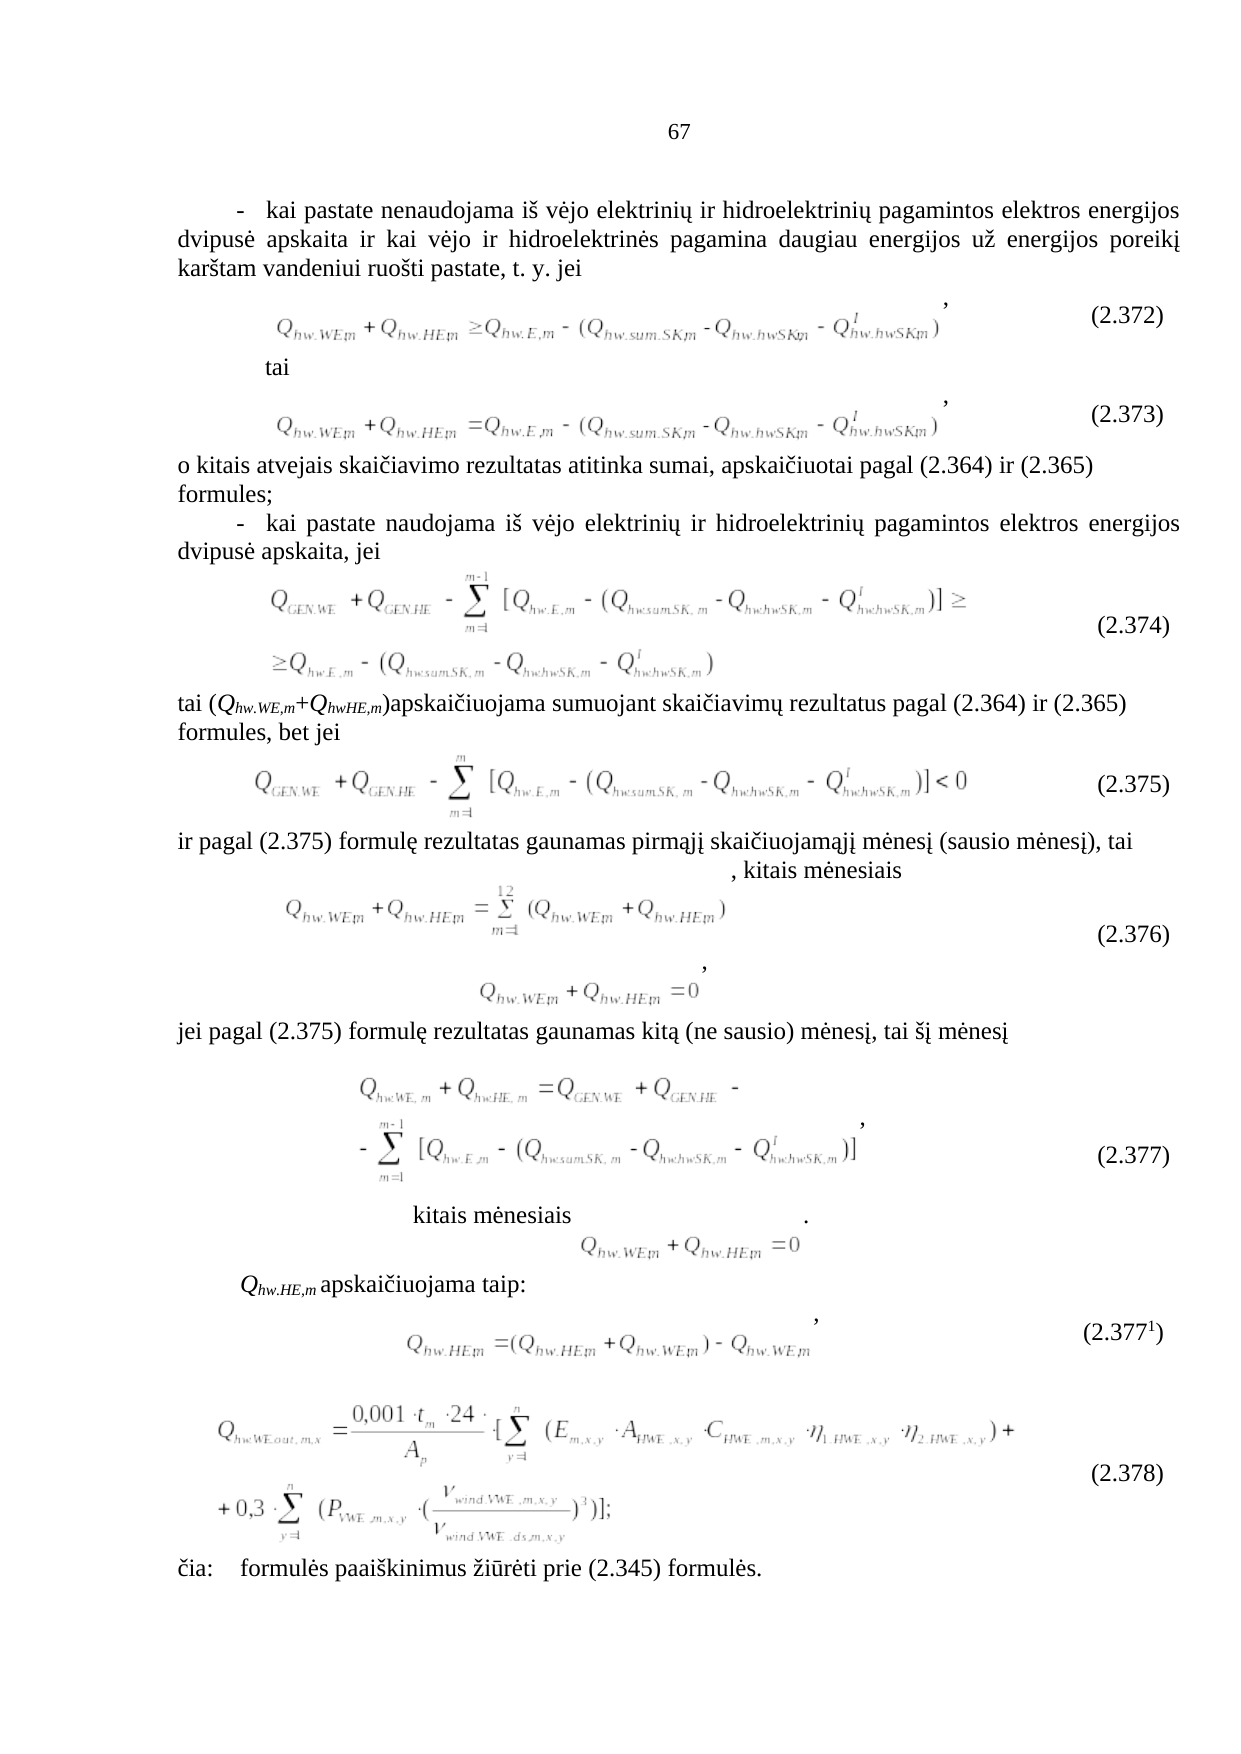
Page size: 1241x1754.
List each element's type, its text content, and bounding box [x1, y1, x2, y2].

table_header , kitais mėnesiais . [177, 1045, 1044, 1269]
table_header , [177, 282, 1046, 352]
table_header (2.3771) [1046, 1298, 1181, 1368]
table_header [177, 746, 1044, 826]
table_header (2.373) [1046, 380, 1181, 450]
table_header (2.372) [1046, 282, 1181, 352]
text tai (Qhw.WE,m+QhwHE,m)apskaičiuojama sumuojant skaičiavimų rezultatus pagal (2.364) ir (2.365) formules, bet jei [177, 688, 1181, 746]
text čia: formulės paaiškinimus žiūrėti prie (2.345) formulės. [177, 1553, 1181, 1581]
table_header (2.374) [1057, 565, 1181, 688]
table_header (2.378) [1057, 1397, 1181, 1553]
text Qhw.HE,m apskaičiuojama taip: [177, 1269, 1181, 1298]
text jei pagal (2.375) formulę rezultatas gaunamas kitą (ne sausio) mėnesį, tai šį mėnesį [177, 1016, 1181, 1045]
table_header , [177, 380, 1046, 450]
table_header (2.376) [1007, 855, 1181, 1016]
table_header [177, 565, 1057, 688]
text tai [265, 352, 1181, 380]
table_header , kitais mėnesiais , [177, 855, 1007, 1016]
table_header [177, 1397, 1057, 1553]
table_header (2.377) [1045, 1045, 1181, 1269]
table_header (2.375) [1045, 746, 1181, 826]
text - kai pastate naudojama iš vėjo elektrinių ir hidroelektrinių pagamintos elektros energijos dvipusė apskaita, jei [177, 508, 1181, 565]
text ir pagal (2.375) formulę rezultatas gaunamas pirmąjį skaičiuojamąjį mėnesį (sausio mėnesį), tai [177, 826, 1181, 855]
table_header , [177, 1298, 1046, 1368]
text - kai pastate nenaudojama iš vėjo elektrinių ir hidroelektrinių pagamintos elektros energijos dvipusė apskaita ir kai vėjo ir hidroelektrinės pagamina daugiau energijos už energijos poreikį karštam vandeniui ruošti pastate, t. y. jei [177, 196, 1181, 282]
text o kitais atvejais skaičiavimo rezultatas atitinka sumai, apskaičiuotai pagal (2.364) ir (2.365) formules; [177, 450, 1181, 508]
